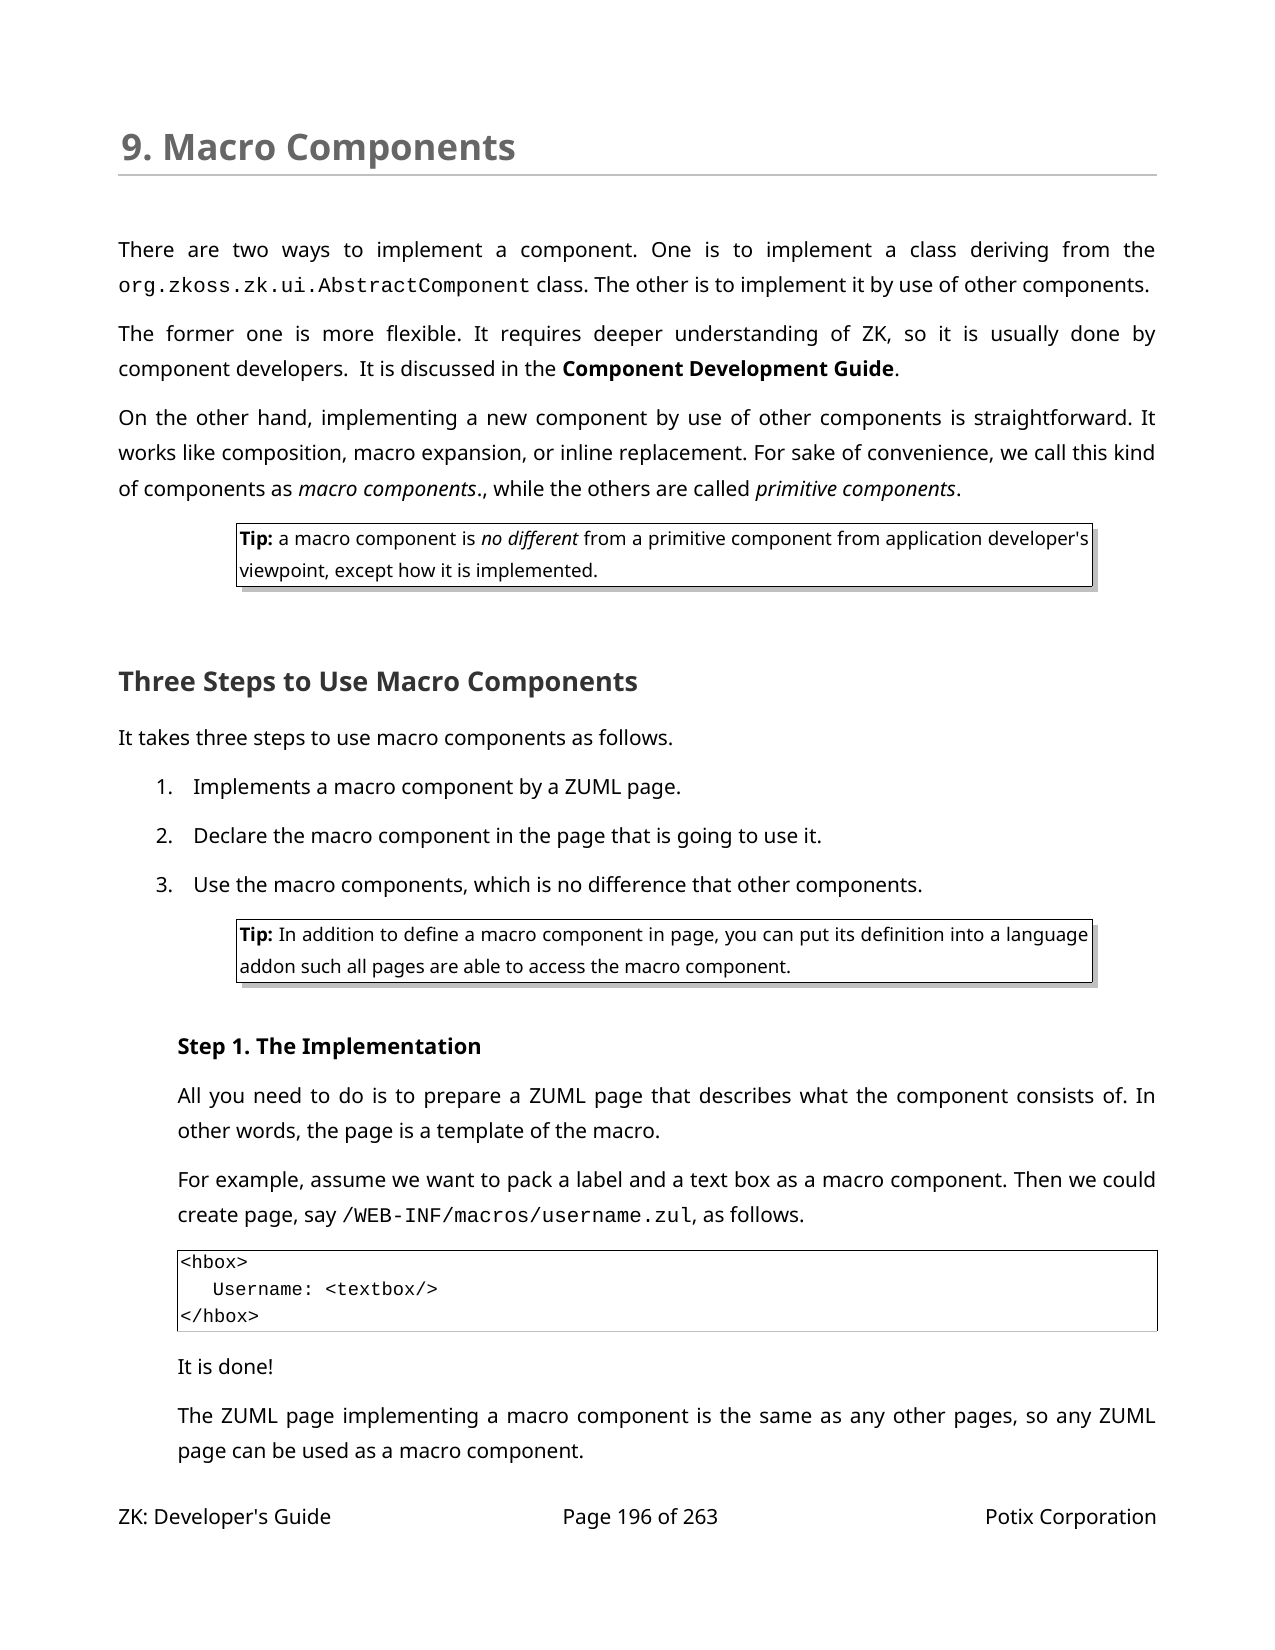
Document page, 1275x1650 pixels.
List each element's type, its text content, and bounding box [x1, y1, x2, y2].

list Implements a macro component by a ZUML page. [156, 772, 1157, 800]
list Declare the macro component in the page that is going to use it. [156, 821, 1157, 849]
text The ZUML page implementing a macro component is the same as any other pages, so any ZUML page can be used as a macro component. [177, 1401, 1157, 1464]
text All you need to do is to prepare a ZUML page that describes what the component consists of. In other words, the page is a template of the macro. [177, 1081, 1157, 1144]
text For example, assume we want to pack a label and a text box as a macro component. Then we could create page, say /WEB-INF/macros/username.zul, as follows. [177, 1165, 1157, 1229]
list Use the macro components, which is no difference that other components. [156, 870, 1157, 898]
subtitle 9. Macro Components [118, 118, 1157, 174]
subtitle Step 1. The Implementation [177, 1031, 1157, 1061]
text On the other hand, implementing a new component by use of other components is straightforward. It works like composition, macro expansion, or inline replacement. For sake of convenience, we call this kind of components as macro components., while the others are called primitive components. [118, 403, 1157, 502]
subtitle Three Steps to Use Macro Components [118, 663, 1157, 699]
text Username: <textbox/> [178, 1277, 1157, 1301]
text <hbox> [178, 1251, 1157, 1274]
text There are two ways to implement a component. One is to implement a class deriving from the org.zkoss.zk.ui.AbstractComponent class. The other is to implement it by use of other components. [118, 235, 1157, 299]
text Tip: a macro component is no different from a primitive component from application developer's viewpoint, except how it is implemented. [237, 524, 1092, 586]
text </hbox> [178, 1304, 1157, 1331]
text It takes three steps to use macro components as follows. [118, 723, 1157, 751]
text The former one is more flexible. It requires deeper understanding of ZK, so it is usually done by component developers. It is discussed in the Component Development Guide. [118, 319, 1157, 383]
text Tip: In addition to define a macro component in page, you can put its definition into a language addon such all pages are able to access the macro component. [237, 920, 1092, 982]
text It is done! [177, 1352, 1157, 1380]
